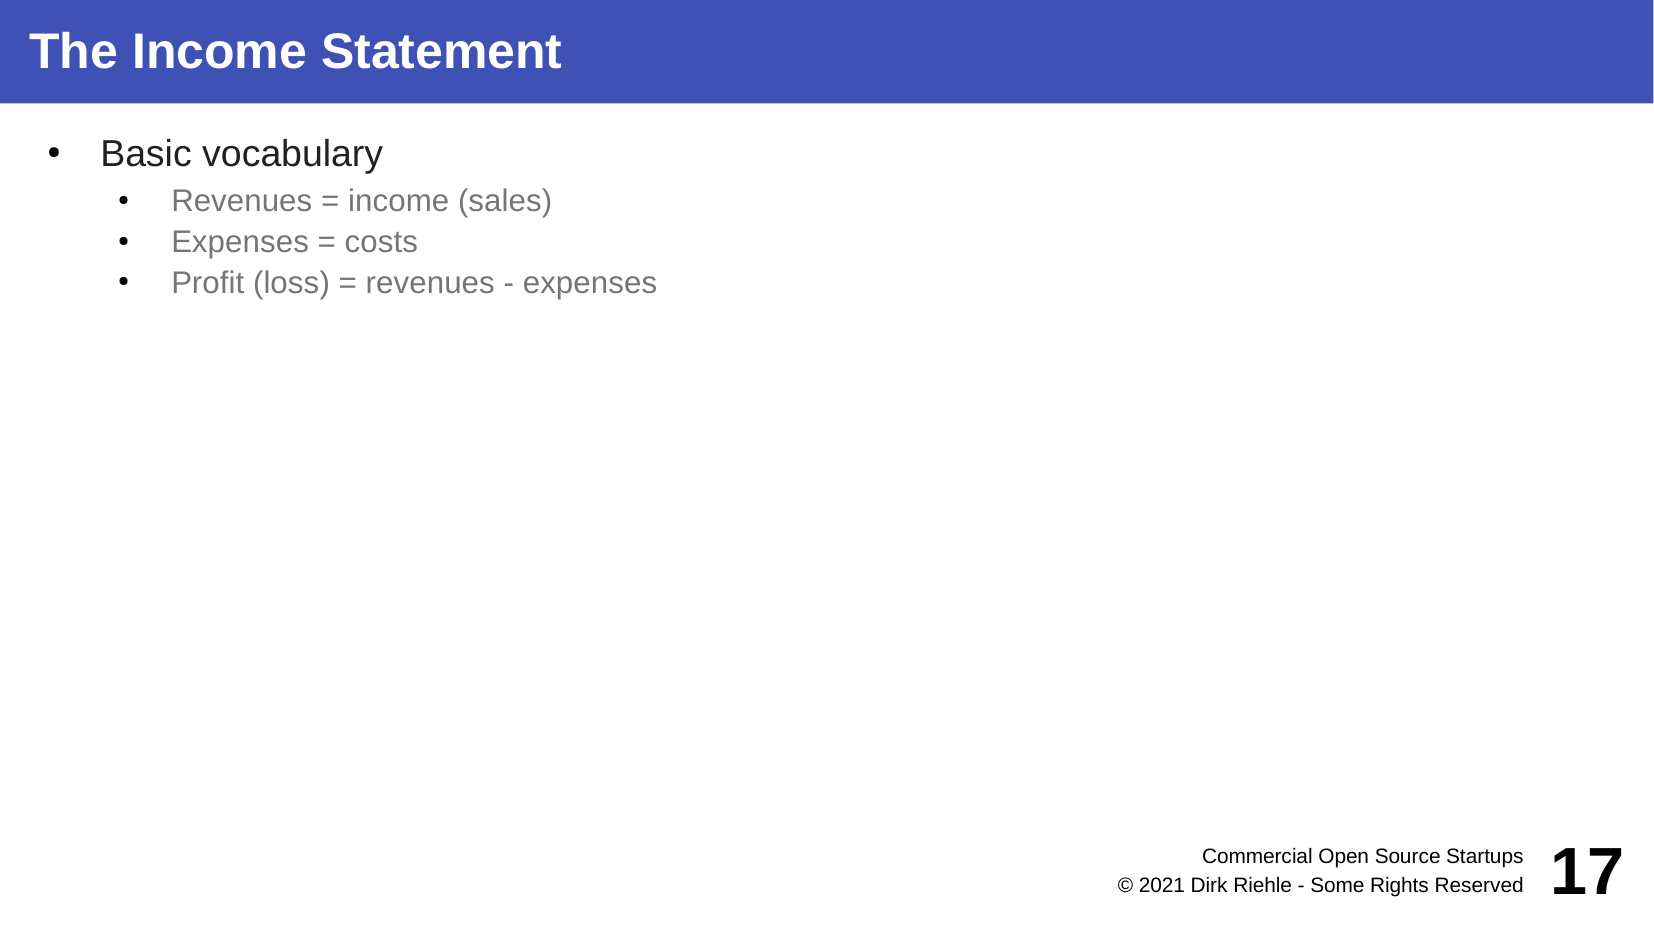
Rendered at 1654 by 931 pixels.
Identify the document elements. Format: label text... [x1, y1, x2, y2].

title The Income Statement [0, 0, 1654, 104]
list Basic vocabulary Revenues = income (sales) Expenses = costs Profit (loss) = revenues - expenses [29, 132, 1625, 813]
